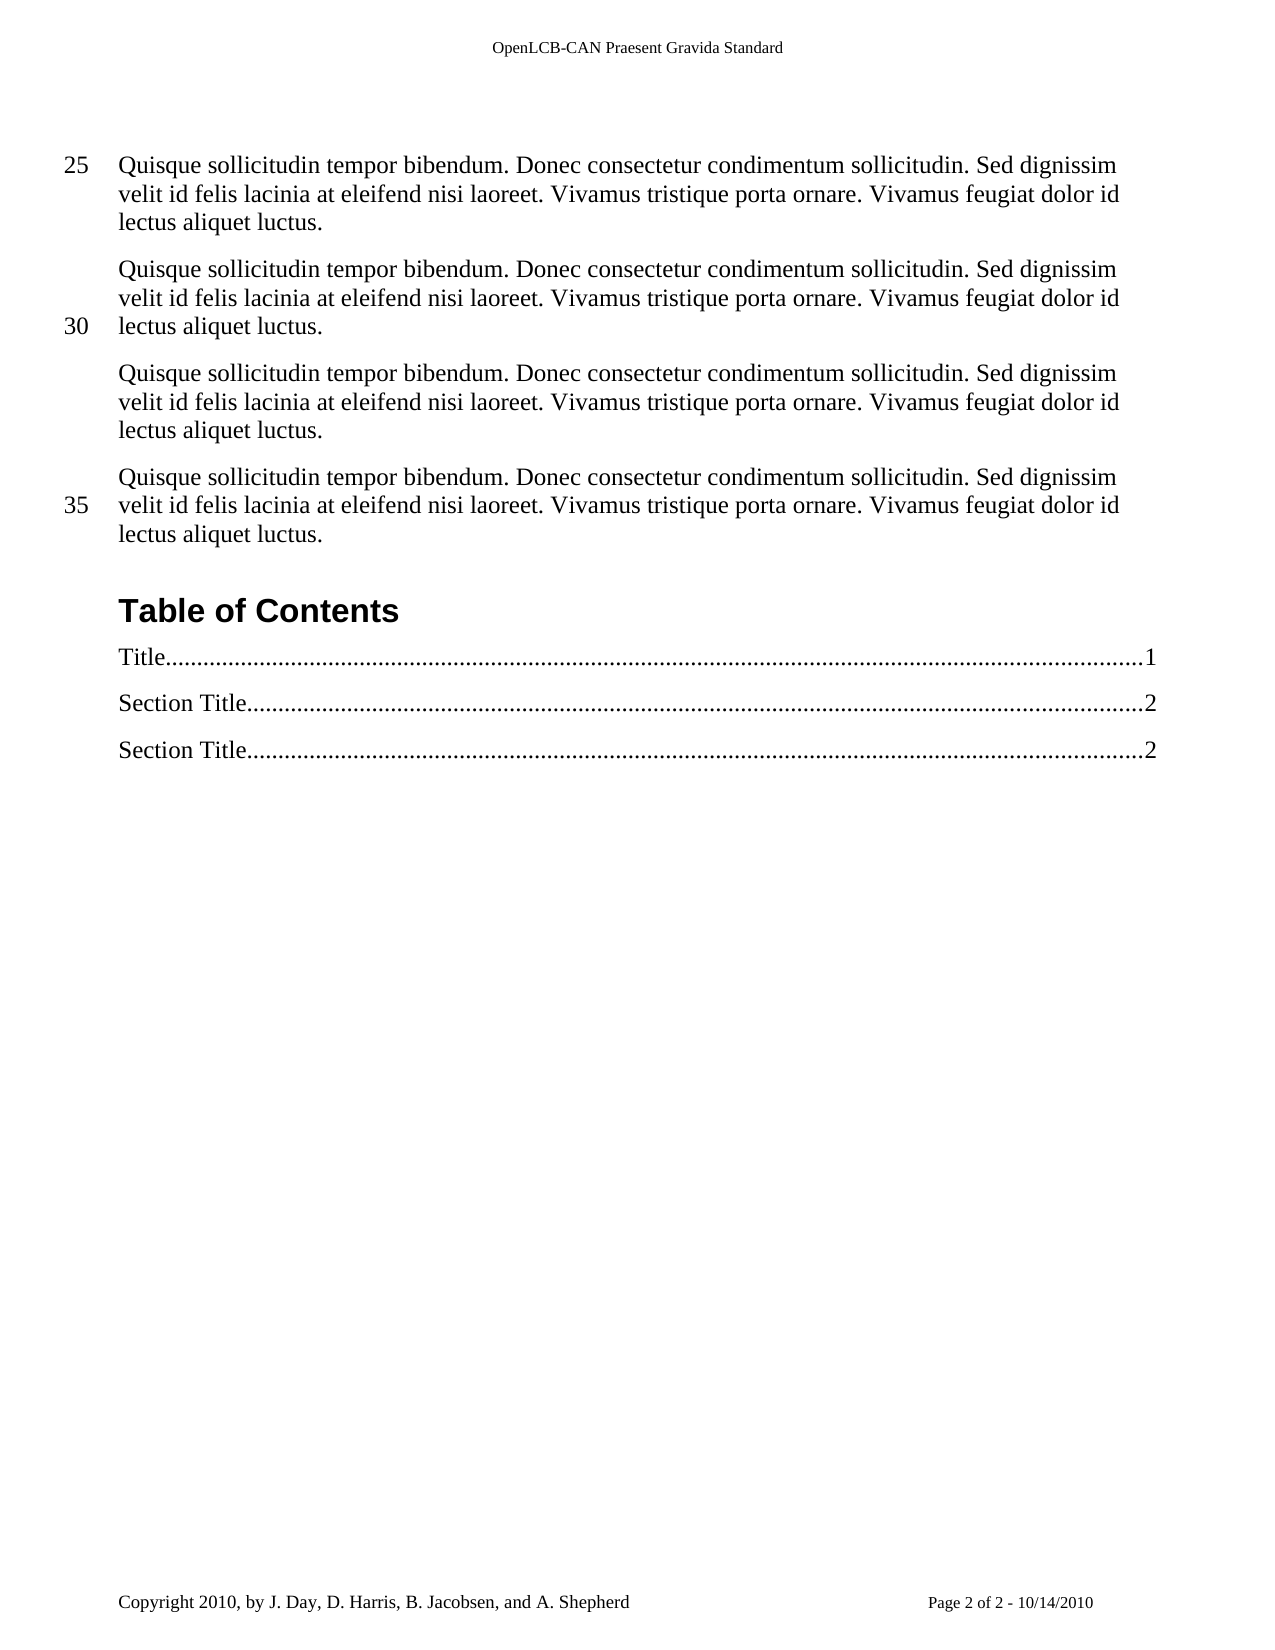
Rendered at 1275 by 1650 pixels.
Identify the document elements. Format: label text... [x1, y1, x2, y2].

subtitle Table of Contents [118, 591, 1157, 629]
text Section Title 2 [118, 735, 1157, 763]
text Title 1 [118, 642, 1157, 671]
text Quisque sollicitudin tempor bibendum. Donec consectetur condimentum sollicitudin. Sed dignissim velit id felis lacinia at eleifend nisi laoreet. Vivamus tristique porta ornare. Vivamus feugiat dolor id lectus aliquet luctus. [118, 254, 1157, 340]
text Quisque sollicitudin tempor bibendum. Donec consectetur condimentum sollicitudin. Sed dignissim velit id felis lacinia at eleifend nisi laoreet. Vivamus tristique porta ornare. Vivamus feugiat dolor id lectus aliquet luctus. [118, 462, 1157, 548]
text Section Title 2 [118, 688, 1157, 717]
text Quisque sollicitudin tempor bibendum. Donec consectetur condimentum sollicitudin. Sed dignissim velit id felis lacinia at eleifend nisi laoreet. Vivamus tristique porta ornare. Vivamus feugiat dolor id lectus aliquet luctus. [118, 358, 1157, 444]
text Quisque sollicitudin tempor bibendum. Donec consectetur condimentum sollicitudin. Sed dignissim velit id felis lacinia at eleifend nisi laoreet. Vivamus tristique porta ornare. Vivamus feugiat dolor id lectus aliquet luctus. [118, 150, 1157, 236]
